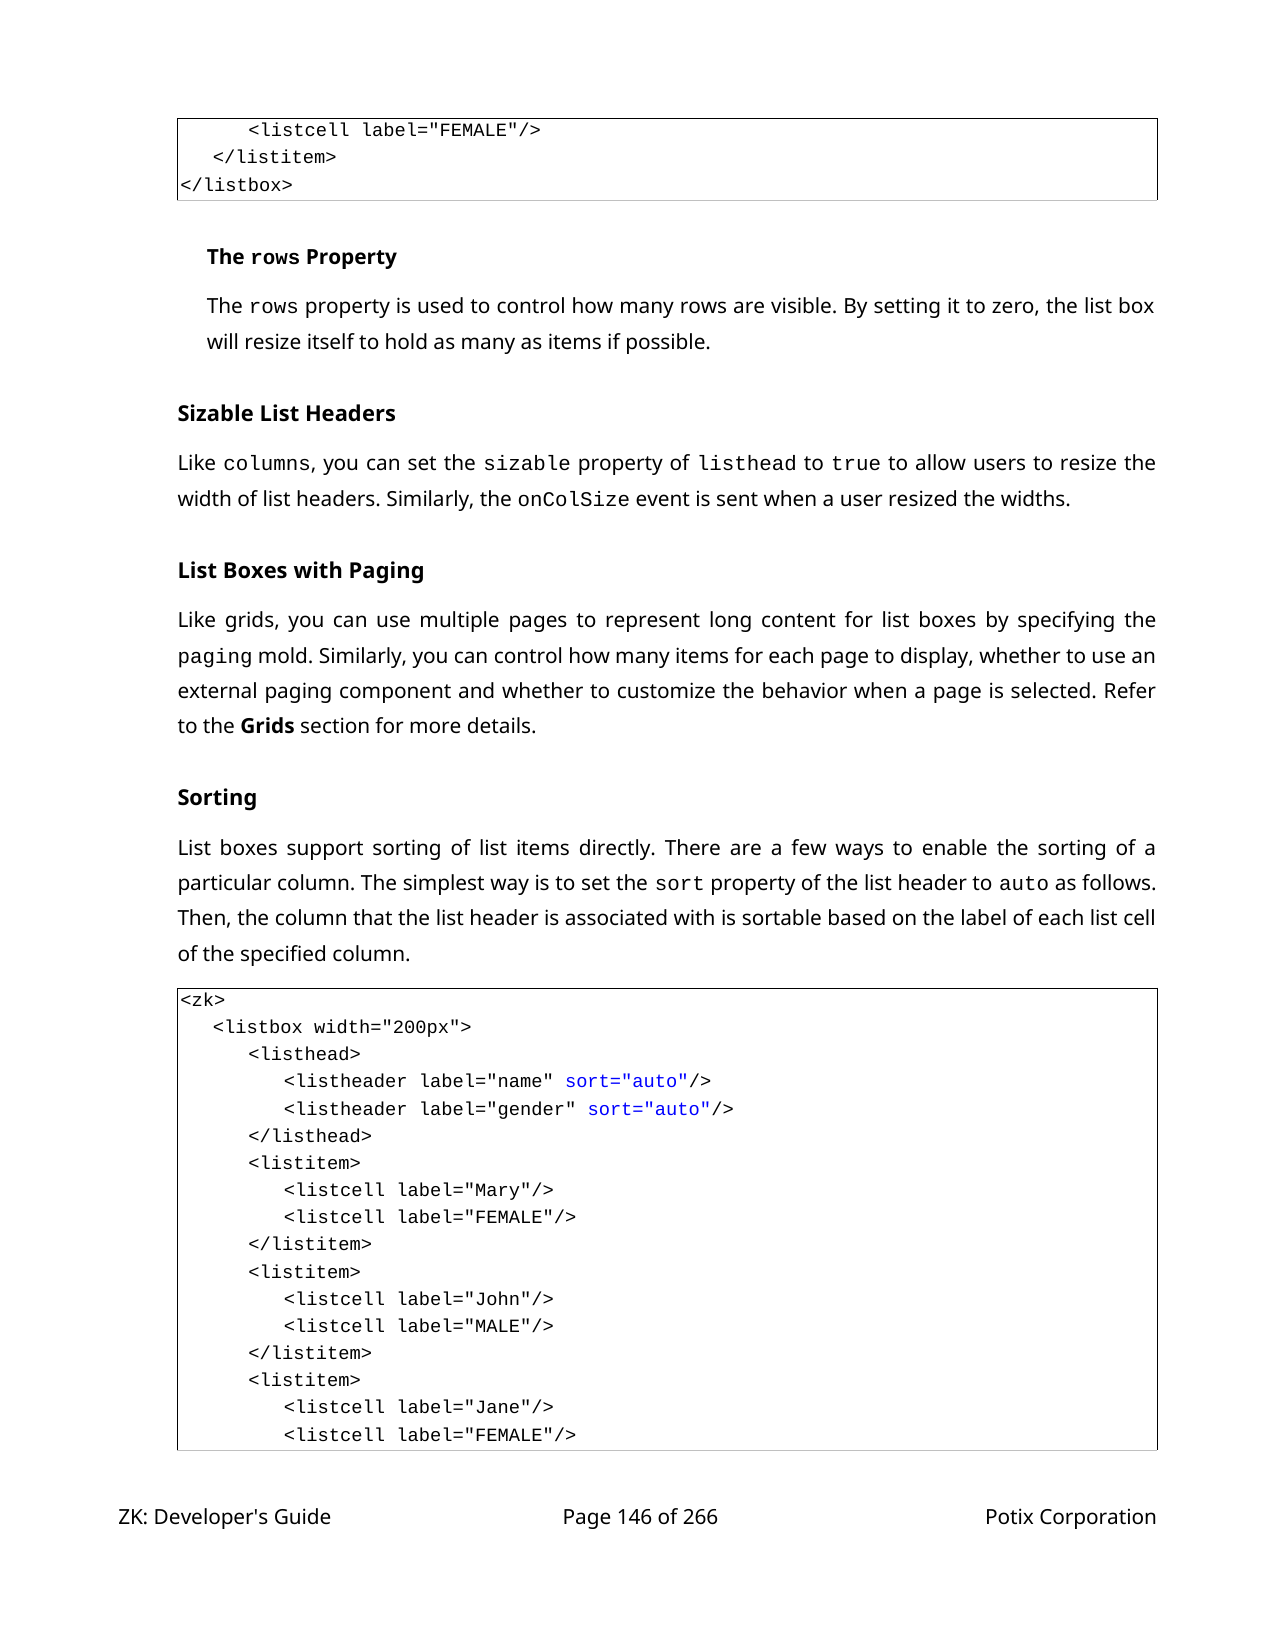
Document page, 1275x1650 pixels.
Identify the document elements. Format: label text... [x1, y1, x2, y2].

text <listcell label="John"/> [178, 1287, 1157, 1311]
text <listcell label="FEMALE"/> [178, 119, 1157, 142]
text <listitem> [178, 1259, 1157, 1284]
text <listheader label="name" sort="auto"/> [178, 1069, 1157, 1093]
text </listitem> [178, 145, 1157, 169]
subtitle Sizable List Headers [177, 398, 1157, 428]
text </listitem> [178, 1232, 1157, 1257]
text <listcell label="Mary"/> [178, 1178, 1157, 1202]
text </listbox> [178, 172, 1157, 200]
text <listcell label="FEMALE"/> [178, 1423, 1157, 1450]
text <listheader label="gender" sort="auto"/> [178, 1096, 1157, 1121]
text The rows property is used to control how many rows are visible. By setting it to zero, the list box will resize itself to hold as many as items if possible. [207, 291, 1157, 355]
text </listitem> [178, 1341, 1157, 1365]
text </listhead> [178, 1123, 1157, 1148]
text Like columns, you can set the sizable property of listhead to true to allow users to resize the width of list headers. Similarly, the onColSize event is sent when a user resized the widths. [177, 448, 1157, 512]
text <listbox width="200px"> [178, 1015, 1157, 1039]
text <listcell label="MALE"/> [178, 1314, 1157, 1338]
text <zk> [178, 989, 1157, 1012]
text <listcell label="FEMALE"/> [178, 1205, 1157, 1229]
subtitle List Boxes with Paging [177, 555, 1157, 585]
subtitle Sorting [177, 782, 1157, 812]
text <listitem> [178, 1368, 1157, 1392]
subtitle The rows Property [207, 242, 1157, 271]
text <listhead> [178, 1042, 1157, 1066]
text List boxes support sorting of list items directly. There are a few ways to enable the sorting of a particular column. The simplest way is to set the sort property of the list header to auto as follows. Then, the column that the list header is associated with is sortable based on the label of each list cell of the specified column. [177, 833, 1157, 967]
text <listcell label="Jane"/> [178, 1395, 1157, 1420]
text <listitem> [178, 1151, 1157, 1175]
text Like grids, you can use multiple pages to represent long content for list boxes by specifying the paging mold. Similarly, you can control how many items for each page to display, whether to use an external paging component and whether to customize the behavior when a page is selected. Refer to the Grids section for more details. [177, 606, 1157, 740]
